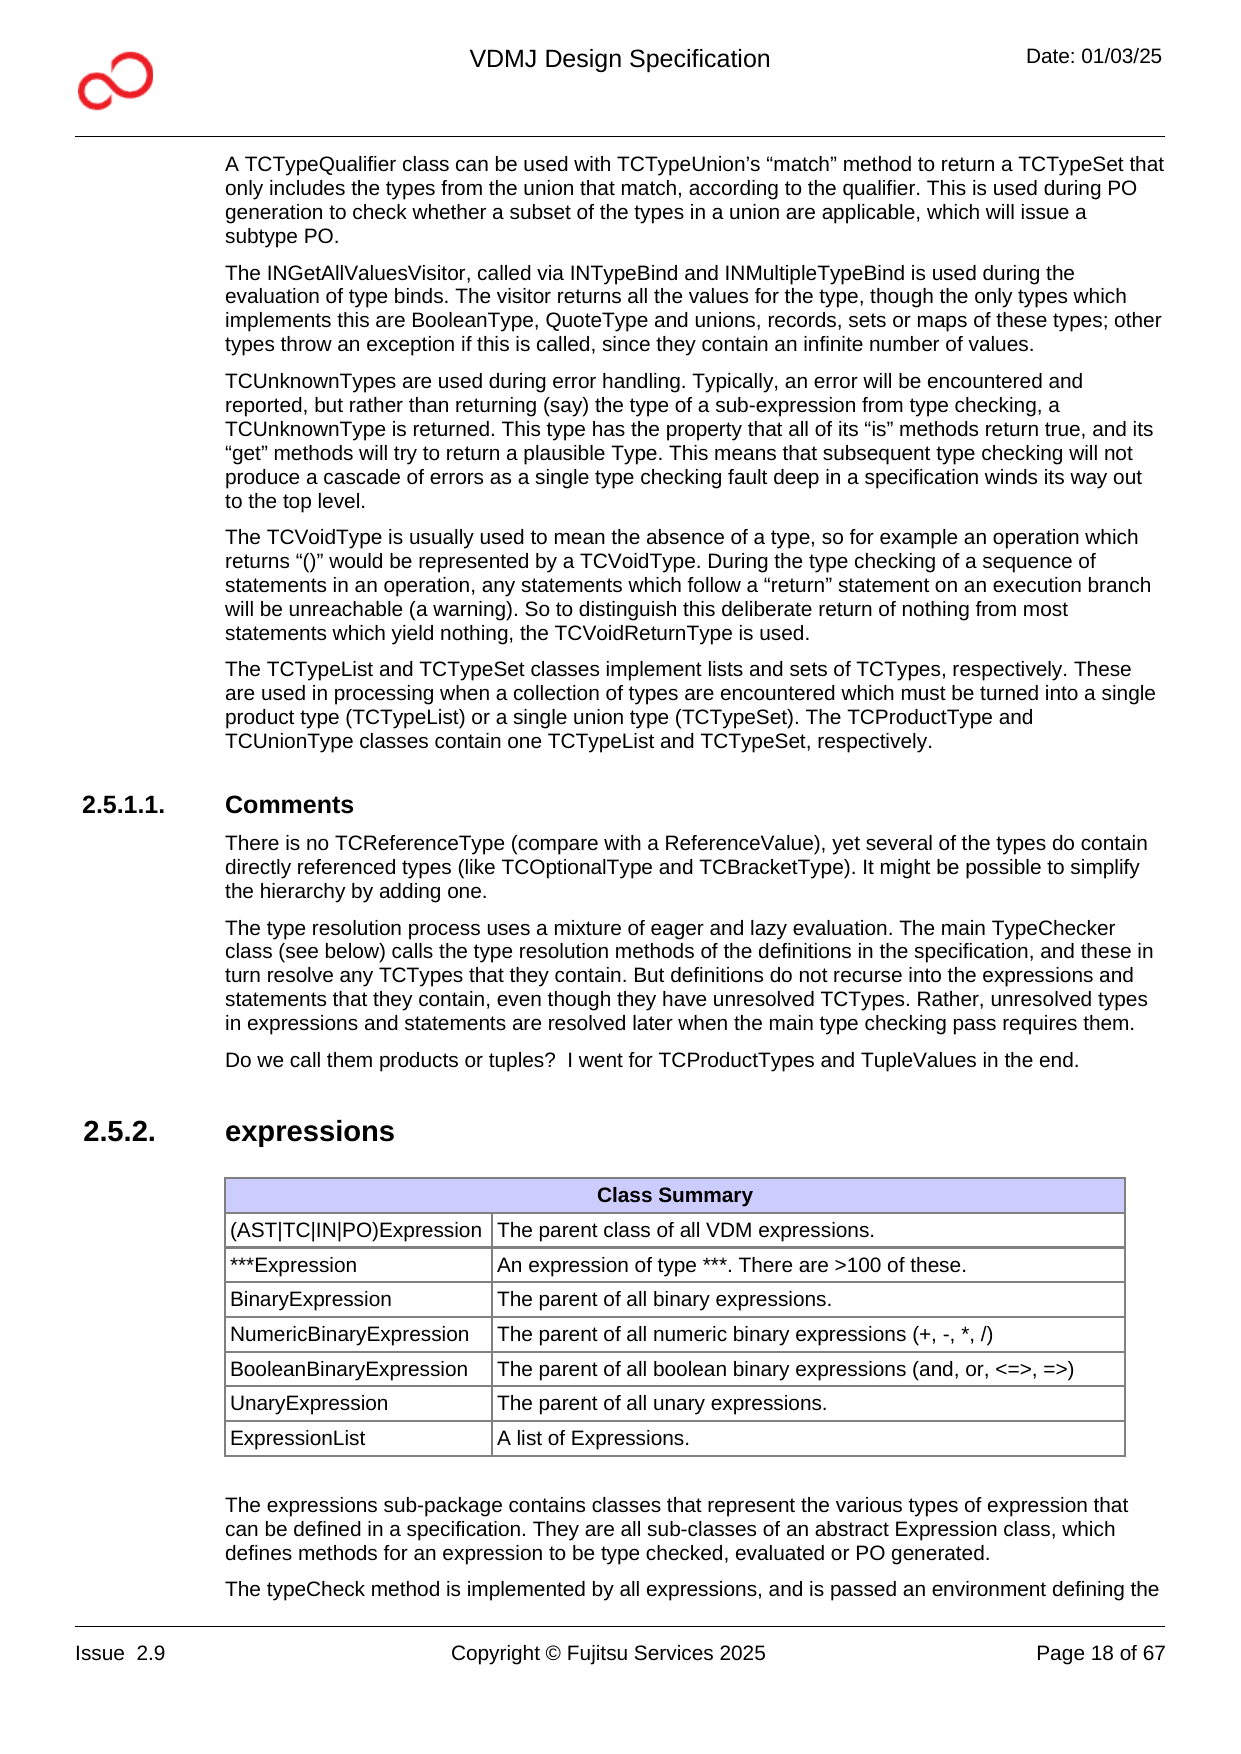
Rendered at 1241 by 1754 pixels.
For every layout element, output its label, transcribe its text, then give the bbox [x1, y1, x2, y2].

text The type resolution process uses a mixture of eager and lazy evaluation. The main TypeChecker class (see below) calls the type resolution methods of the definitions in the specification, and these in turn resolve any TCTypes that they contain. But definitions do not recurse into the expressions and statements that they contain, even though they have unresolved TCTypes. Rather, unresolved types in expressions and statements are resolved later when the main type checking pass requires them. [225, 916, 1165, 1036]
table_cell The parent of all binary expressions. [493, 1283, 1124, 1316]
table_cell UnaryExpression [226, 1387, 491, 1420]
table_cell BooleanBinaryExpression [226, 1353, 491, 1385]
table_cell The parent of all unary expressions. [493, 1387, 1124, 1420]
text Do we call them products or tuples? I went for TCProductTypes and TupleValues in the end. [225, 1048, 1165, 1072]
text A TCTypeQualifier class can be used with TCTypeUnion’s “match” method to return a TCTypeSet that only includes the types from the union that match, according to the qualifier. This is used during PO generation to check whether a subset of the types in a union are applicable, which will issue a subtype PO. [225, 152, 1165, 248]
subtitle expressions [75, 1114, 1165, 1147]
table_cell The parent of all numeric binary expressions (+, -, *, /) [493, 1318, 1124, 1351]
table_cell An expression of type ***. There are >100 of these. [493, 1249, 1124, 1281]
text The TCTypeList and TCTypeSet classes implement lists and sets of TCTypes, respectively. These are used in processing when a collection of types are encountered which must be turned into a single product type (TCTypeList) or a single union type (TCTypeSet). The TCProductType and TCUnionType classes contain one TCTypeList and TCTypeSet, respectively. [225, 658, 1165, 753]
text TCUnknownTypes are used during error handling. Typically, an error will be encountered and reported, but rather than returning (say) the type of a sub-expression from type checking, a TCUnknownType is returned. This type has the property that all of its “is” methods return true, and its “get” methods will try to return a plausible Type. This means that subsequent type checking will not produce a cascade of errors as a single type checking fault deep in a specification winds its way out to the top level. [225, 369, 1165, 513]
text The INGetAllValuesVisitor, called via INTypeBind and INMultipleTypeBind is used during the evaluation of type binds. The visitor returns all the values for the type, though the only types which implements this are BooleanType, QuoteType and unions, records, sets or maps of these types; other types throw an exception if this is called, since they contain an infinite number of values. [225, 261, 1165, 357]
picture [78, 44, 153, 120]
text There is no TCReferenceType (compare with a ReferenceValue), yet several of the types do contain directly referenced types (like TCOptionalType and TCBracketType). It might be possible to simplify the hierarchy by adding one. [225, 831, 1165, 903]
table_cell (AST|TC|IN|PO)Expression [226, 1214, 491, 1246]
table_cell A list of Expressions. [493, 1422, 1124, 1454]
subtitle Comments [75, 791, 1165, 819]
table_cell BinaryExpression [226, 1283, 491, 1316]
table_cell ExpressionList [226, 1422, 491, 1454]
table_cell ***Expression [226, 1249, 491, 1281]
table_cell NumericBinaryExpression [226, 1318, 491, 1351]
table_cell The parent of all boolean binary expressions (and, or, <=>, =>) [493, 1353, 1124, 1385]
text The expressions sub-package contains classes that represent the various types of expression that can be defined in a specification. They are all sub-classes of an abstract Expression class, which defines methods for an expression to be type checked, evaluated or PO generated. [225, 1493, 1165, 1565]
text The typeCheck method is implemented by all expressions, and is passed an environment defining the [225, 1577, 1165, 1601]
table_header Class Summary [226, 1179, 1124, 1212]
text The TCVoidType is usually used to mean the absence of a type, so for example an operation which returns “()” would be represented by a TCVoidType. During the type checking of a sequence of statements in an operation, any statements which follow a “return” statement on an execution branch will be unreachable (a warning). So to distinguish this deliberate return of nothing from most statements which yield nothing, the TCVoidReturnType is used. [225, 525, 1165, 645]
table_cell The parent class of all VDM expressions. [493, 1214, 1124, 1246]
